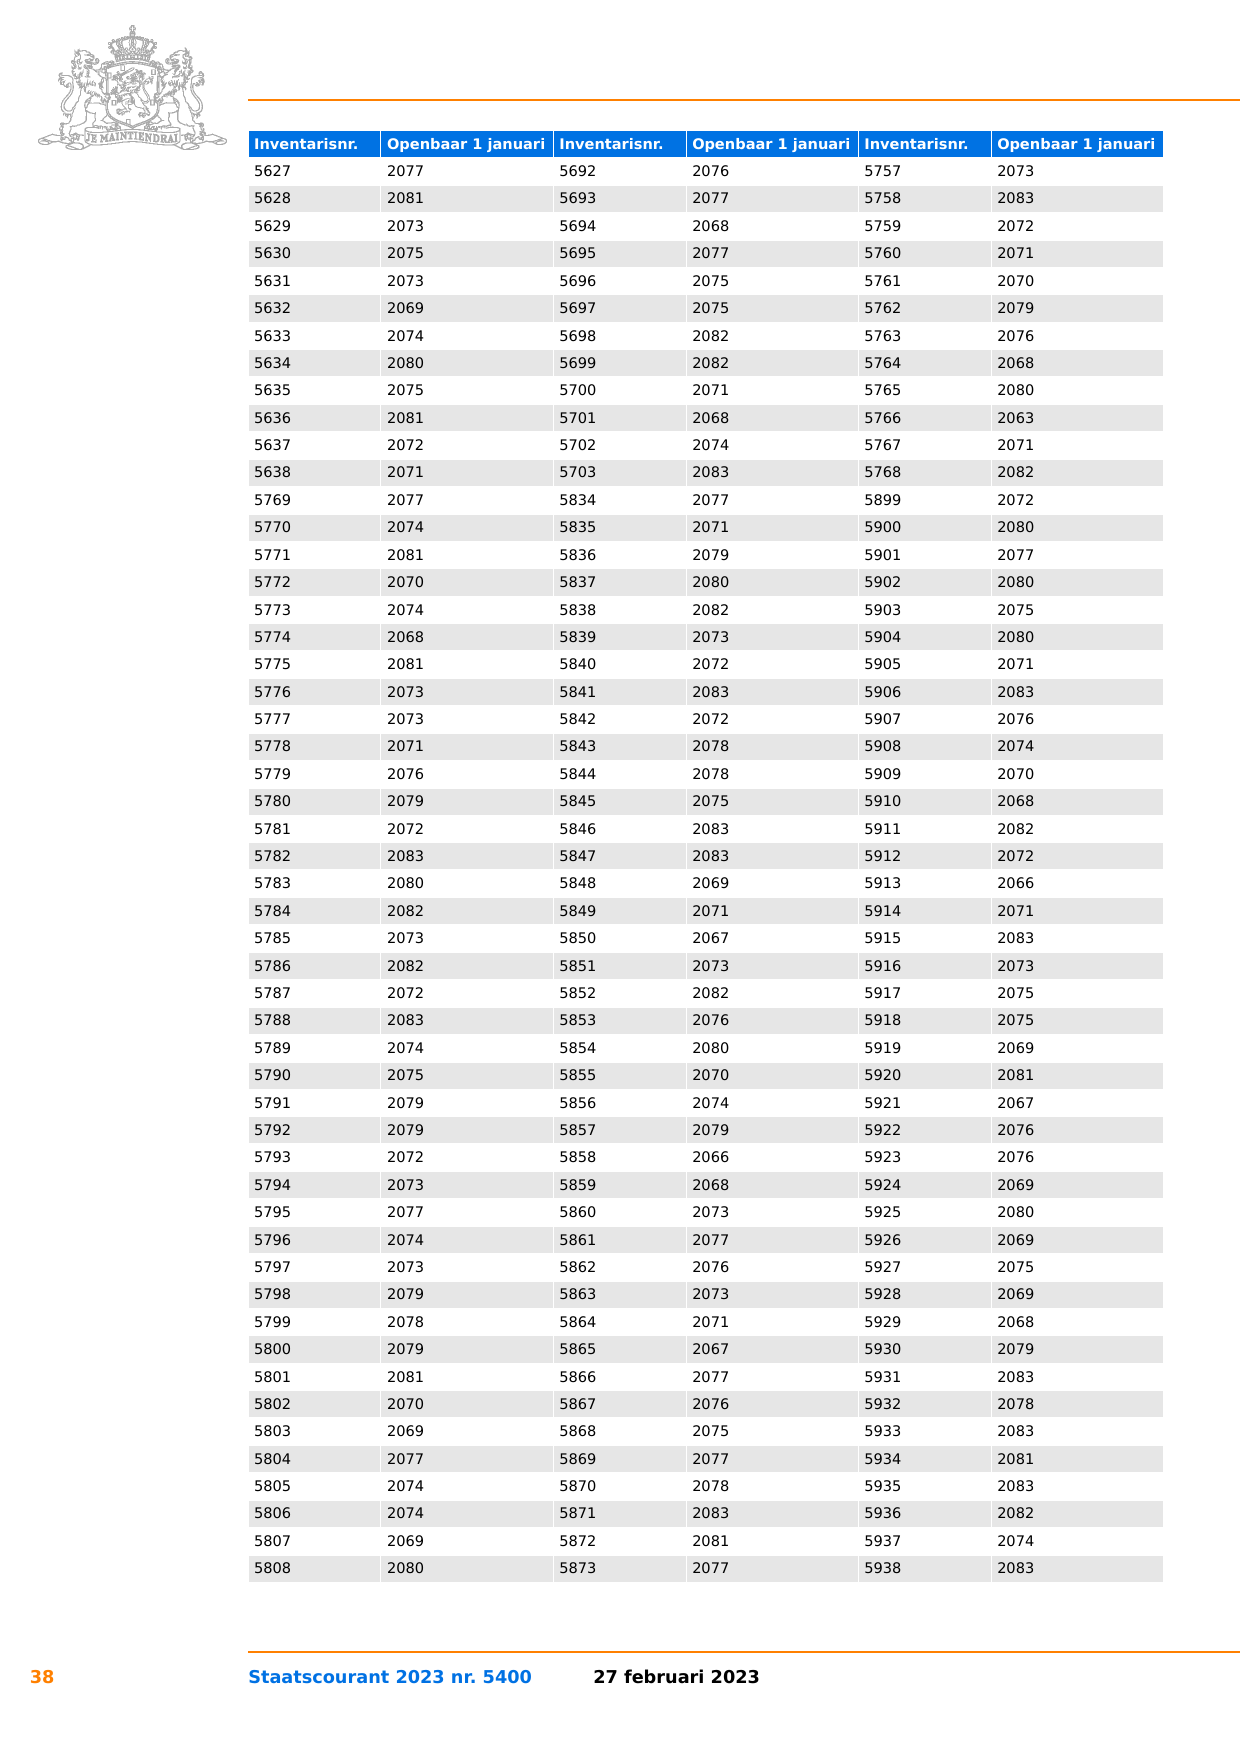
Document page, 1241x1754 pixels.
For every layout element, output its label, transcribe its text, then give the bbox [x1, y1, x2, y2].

table_header Inventarisnr. [554, 131, 686, 157]
table_cell 2072 [381, 1145, 553, 1171]
table_cell 5766 [859, 405, 991, 431]
table_header Inventarisnr. [249, 131, 380, 157]
table_cell 2068 [687, 1172, 858, 1198]
table_cell 5790 [249, 1063, 380, 1089]
table_cell 5758 [859, 186, 991, 212]
table_cell 5905 [859, 651, 991, 678]
table_cell 5900 [859, 515, 991, 541]
table_cell 2075 [381, 378, 553, 404]
table_cell 5779 [249, 761, 380, 787]
table_cell 2076 [992, 1145, 1163, 1171]
table_cell 2079 [381, 1282, 553, 1308]
table_cell 5838 [554, 597, 686, 623]
table_cell 5932 [859, 1391, 991, 1417]
table_cell 5848 [554, 871, 686, 897]
table_cell 2067 [992, 1090, 1163, 1116]
table_cell 5860 [554, 1199, 686, 1226]
table_cell 5935 [859, 1473, 991, 1500]
table_cell 5859 [554, 1172, 686, 1198]
table_cell 2083 [992, 1556, 1163, 1582]
table_cell 5699 [554, 350, 686, 376]
table_cell 5912 [859, 843, 991, 869]
table_header Openbaar 1 januari [992, 131, 1163, 157]
table_cell 2070 [381, 569, 553, 596]
table_cell 5702 [554, 432, 686, 459]
table_cell 5934 [859, 1446, 991, 1472]
table_cell 5873 [554, 1556, 686, 1582]
table_cell 5789 [249, 1035, 380, 1061]
table_cell 2073 [381, 1254, 553, 1281]
table_cell 5795 [249, 1199, 380, 1226]
table_cell 5770 [249, 515, 380, 541]
table_cell 2074 [381, 1473, 553, 1500]
table_cell 5696 [554, 268, 686, 294]
table_cell 5837 [554, 569, 686, 596]
table_cell 2069 [381, 295, 553, 322]
table_cell 2071 [381, 460, 553, 486]
table_cell 2079 [992, 1336, 1163, 1363]
table_cell 5629 [249, 213, 380, 239]
table_cell 2078 [687, 1473, 858, 1500]
table_cell 2070 [992, 268, 1163, 294]
table_cell 2073 [381, 268, 553, 294]
table_cell 5938 [859, 1556, 991, 1582]
table_cell 2077 [687, 487, 858, 513]
table_cell 2082 [687, 350, 858, 376]
table_cell 2080 [381, 871, 553, 897]
table_cell 5920 [859, 1063, 991, 1089]
table_cell 2082 [381, 953, 553, 979]
table_cell 2072 [381, 980, 553, 1007]
table_cell 2077 [381, 158, 553, 185]
table_cell 2074 [381, 597, 553, 623]
table_cell 5693 [554, 186, 686, 212]
table_cell 5637 [249, 432, 380, 459]
table_cell 5808 [249, 1556, 380, 1582]
table_cell 2068 [687, 213, 858, 239]
table_cell 2077 [687, 1227, 858, 1253]
table_cell 5865 [554, 1336, 686, 1363]
table_cell 5857 [554, 1117, 686, 1143]
table_cell 5775 [249, 651, 380, 678]
table_cell 2082 [687, 323, 858, 349]
table_cell 2071 [687, 378, 858, 404]
table_cell 5933 [859, 1419, 991, 1445]
table_cell 5772 [249, 569, 380, 596]
table_cell 2071 [381, 734, 553, 760]
table_cell 5633 [249, 323, 380, 349]
table_cell 2083 [992, 1473, 1163, 1500]
table_cell 5863 [554, 1282, 686, 1308]
table_cell 5858 [554, 1145, 686, 1171]
table_cell 5836 [554, 542, 686, 568]
table_cell 5913 [859, 871, 991, 897]
table_cell 2069 [992, 1227, 1163, 1253]
table_cell 5692 [554, 158, 686, 185]
table_cell 2073 [687, 1282, 858, 1308]
table_cell 2075 [687, 789, 858, 815]
table_cell 2071 [992, 432, 1163, 459]
table_cell 5861 [554, 1227, 686, 1253]
table_cell 2073 [381, 925, 553, 952]
table_cell 5927 [859, 1254, 991, 1281]
table_cell 5915 [859, 925, 991, 952]
table_cell 2083 [381, 1008, 553, 1034]
table_cell 2077 [687, 241, 858, 267]
table_cell 5903 [859, 597, 991, 623]
table_cell 5697 [554, 295, 686, 322]
table_cell 5806 [249, 1501, 380, 1527]
table_cell 2079 [687, 542, 858, 568]
table_cell 5781 [249, 816, 380, 842]
table_cell 2080 [992, 378, 1163, 404]
table_cell 2083 [687, 843, 858, 869]
table_cell 2078 [381, 1309, 553, 1335]
table_cell 5850 [554, 925, 686, 952]
table_cell 5636 [249, 405, 380, 431]
table_cell 2080 [992, 1199, 1163, 1226]
table_cell 5788 [249, 1008, 380, 1034]
table_cell 2083 [992, 925, 1163, 952]
table_cell 2068 [992, 789, 1163, 815]
table_cell 2083 [992, 1419, 1163, 1445]
table_cell 2083 [687, 679, 858, 705]
table_cell 5909 [859, 761, 991, 787]
table_cell 2070 [687, 1063, 858, 1089]
table_cell 5807 [249, 1528, 380, 1554]
table_cell 5694 [554, 213, 686, 239]
table_cell 2081 [381, 651, 553, 678]
table_cell 5761 [859, 268, 991, 294]
table_cell 5845 [554, 789, 686, 815]
table_cell 2075 [992, 1254, 1163, 1281]
table_cell 5844 [554, 761, 686, 787]
table_cell 5841 [554, 679, 686, 705]
table_cell 5870 [554, 1473, 686, 1500]
table_cell 5764 [859, 350, 991, 376]
table_cell 2082 [687, 597, 858, 623]
table_cell 5931 [859, 1364, 991, 1390]
table_cell 5632 [249, 295, 380, 322]
table_cell 2081 [687, 1528, 858, 1554]
table_cell 2069 [381, 1419, 553, 1445]
table_cell 2069 [992, 1035, 1163, 1061]
table_cell 5771 [249, 542, 380, 568]
table_cell 5853 [554, 1008, 686, 1034]
table_cell 2077 [687, 186, 858, 212]
table_cell 5846 [554, 816, 686, 842]
table_cell 5871 [554, 1501, 686, 1527]
table_cell 2068 [381, 624, 553, 650]
table_cell 2073 [687, 624, 858, 650]
table_cell 5805 [249, 1473, 380, 1500]
table_cell 2073 [687, 1199, 858, 1226]
table_cell 2080 [687, 569, 858, 596]
table_cell 2074 [381, 323, 553, 349]
table_cell 2073 [381, 679, 553, 705]
table_cell 5914 [859, 898, 991, 924]
table_cell 2081 [381, 405, 553, 431]
table_cell 5916 [859, 953, 991, 979]
table_cell 5835 [554, 515, 686, 541]
table_cell 2081 [992, 1063, 1163, 1089]
table_cell 2081 [992, 1446, 1163, 1472]
table_cell 5695 [554, 241, 686, 267]
table_cell 2083 [687, 460, 858, 486]
table_cell 5773 [249, 597, 380, 623]
table_cell 2069 [687, 871, 858, 897]
table_cell 5923 [859, 1145, 991, 1171]
table_header Openbaar 1 januari [381, 131, 553, 157]
table_cell 2068 [992, 350, 1163, 376]
table_cell 5902 [859, 569, 991, 596]
table_cell 5769 [249, 487, 380, 513]
table_cell 5762 [859, 295, 991, 322]
table_cell 5917 [859, 980, 991, 1007]
table_cell 2083 [687, 1501, 858, 1527]
table_cell 2077 [381, 487, 553, 513]
table_cell 5760 [859, 241, 991, 267]
table_cell 2074 [381, 1501, 553, 1527]
table_cell 5924 [859, 1172, 991, 1198]
table_cell 2071 [687, 1309, 858, 1335]
table_cell 2075 [687, 268, 858, 294]
table_cell 5798 [249, 1282, 380, 1308]
table_cell 2072 [992, 213, 1163, 239]
table_cell 2073 [381, 1172, 553, 1198]
table_cell 2077 [687, 1446, 858, 1472]
table_cell 5918 [859, 1008, 991, 1034]
table_cell 5907 [859, 706, 991, 733]
table_cell 2075 [992, 980, 1163, 1007]
table_cell 5768 [859, 460, 991, 486]
table_cell 5701 [554, 405, 686, 431]
table_cell 5899 [859, 487, 991, 513]
table_cell 2076 [381, 761, 553, 787]
table_cell 2082 [381, 898, 553, 924]
table_cell 2073 [992, 953, 1163, 979]
table_cell 2083 [992, 186, 1163, 212]
table_cell 5703 [554, 460, 686, 486]
table_cell 5799 [249, 1309, 380, 1335]
table_cell 5783 [249, 871, 380, 897]
table_cell 5937 [859, 1528, 991, 1554]
table_cell 5840 [554, 651, 686, 678]
table_cell 2067 [687, 925, 858, 952]
table_cell 5631 [249, 268, 380, 294]
table_cell 2076 [992, 706, 1163, 733]
table_cell 5901 [859, 542, 991, 568]
table_cell 2079 [381, 1336, 553, 1363]
table_cell 5864 [554, 1309, 686, 1335]
picture [38, 25, 227, 150]
table_cell 2074 [992, 734, 1163, 760]
table_cell 5628 [249, 186, 380, 212]
table_cell 2079 [992, 295, 1163, 322]
table_cell 2077 [381, 1199, 553, 1226]
table_cell 5910 [859, 789, 991, 815]
table_cell 5866 [554, 1364, 686, 1390]
table_cell 5635 [249, 378, 380, 404]
table_header Openbaar 1 januari [687, 131, 858, 157]
table_cell 2076 [992, 323, 1163, 349]
table_cell 5802 [249, 1391, 380, 1417]
table_cell 2072 [992, 487, 1163, 513]
table_cell 2083 [992, 679, 1163, 705]
table_cell 5627 [249, 158, 380, 185]
table_cell 5862 [554, 1254, 686, 1281]
table_cell 5906 [859, 679, 991, 705]
table_cell 2074 [381, 1035, 553, 1061]
table_cell 5911 [859, 816, 991, 842]
table_cell 2074 [687, 1090, 858, 1116]
table_cell 5872 [554, 1528, 686, 1554]
table_cell 2075 [992, 1008, 1163, 1034]
table_cell 5834 [554, 487, 686, 513]
table_cell 2069 [381, 1528, 553, 1554]
table_cell 5757 [859, 158, 991, 185]
table_cell 2079 [687, 1117, 858, 1143]
table_cell 5774 [249, 624, 380, 650]
table_cell 2068 [687, 405, 858, 431]
table_cell 2068 [992, 1309, 1163, 1335]
table_cell 2083 [381, 843, 553, 869]
table_cell 2081 [381, 1364, 553, 1390]
table_cell 2069 [992, 1172, 1163, 1198]
table_cell 2070 [381, 1391, 553, 1417]
table_cell 5928 [859, 1282, 991, 1308]
table_cell 2082 [992, 1501, 1163, 1527]
table_cell 2063 [992, 405, 1163, 431]
table_cell 5786 [249, 953, 380, 979]
table_cell 5767 [859, 432, 991, 459]
table_cell 2080 [992, 569, 1163, 596]
table_cell 5796 [249, 1227, 380, 1253]
table_cell 2079 [381, 1090, 553, 1116]
table_header Inventarisnr. [859, 131, 991, 157]
table_cell 2075 [381, 241, 553, 267]
table_cell 5759 [859, 213, 991, 239]
table_cell 5921 [859, 1090, 991, 1116]
table_cell 2066 [687, 1145, 858, 1171]
table_cell 5638 [249, 460, 380, 486]
table_cell 5926 [859, 1227, 991, 1253]
table_cell 5868 [554, 1419, 686, 1445]
table_cell 5869 [554, 1446, 686, 1472]
table_cell 2072 [381, 816, 553, 842]
table_cell 2077 [687, 1556, 858, 1582]
table_cell 5776 [249, 679, 380, 705]
table_cell 2076 [687, 158, 858, 185]
table_cell 5797 [249, 1254, 380, 1281]
table_cell 2082 [992, 460, 1163, 486]
table_cell 2071 [992, 651, 1163, 678]
table_cell 2071 [687, 515, 858, 541]
table_cell 5843 [554, 734, 686, 760]
table_cell 2077 [381, 1446, 553, 1472]
table_cell 5698 [554, 323, 686, 349]
table_cell 2074 [381, 1227, 553, 1253]
table_cell 5763 [859, 323, 991, 349]
table_cell 5634 [249, 350, 380, 376]
table_cell 2075 [687, 1419, 858, 1445]
table_cell 5792 [249, 1117, 380, 1143]
table_cell 5908 [859, 734, 991, 760]
table_cell 5854 [554, 1035, 686, 1061]
table_cell 2082 [992, 816, 1163, 842]
table_cell 2079 [381, 789, 553, 815]
table_cell 2071 [992, 241, 1163, 267]
table_cell 2073 [381, 706, 553, 733]
table_cell 5801 [249, 1364, 380, 1390]
table_cell 5785 [249, 925, 380, 952]
table_cell 2067 [687, 1336, 858, 1363]
table_cell 2078 [687, 761, 858, 787]
table_cell 2081 [381, 542, 553, 568]
table_cell 2078 [687, 734, 858, 760]
table_cell 5839 [554, 624, 686, 650]
table_cell 2071 [687, 898, 858, 924]
table_cell 2083 [687, 816, 858, 842]
table_cell 2078 [992, 1391, 1163, 1417]
table_cell 5787 [249, 980, 380, 1007]
table_cell 5793 [249, 1145, 380, 1171]
table_cell 5782 [249, 843, 380, 869]
table_cell 5842 [554, 706, 686, 733]
table_cell 2076 [687, 1008, 858, 1034]
table_cell 2074 [687, 432, 858, 459]
table_cell 2072 [381, 432, 553, 459]
table_cell 2080 [381, 350, 553, 376]
table_cell 2082 [687, 980, 858, 1007]
table_cell 5804 [249, 1446, 380, 1472]
table_cell 5765 [859, 378, 991, 404]
table_cell 5930 [859, 1336, 991, 1363]
table_cell 5803 [249, 1419, 380, 1445]
table_cell 5867 [554, 1391, 686, 1417]
table_cell 5856 [554, 1090, 686, 1116]
table_cell 2075 [687, 295, 858, 322]
table_cell 2066 [992, 871, 1163, 897]
table_cell 2079 [381, 1117, 553, 1143]
table_cell 2076 [687, 1391, 858, 1417]
table_cell 2073 [992, 158, 1163, 185]
table_cell 2080 [381, 1556, 553, 1582]
table_cell 5919 [859, 1035, 991, 1061]
table_cell 2076 [687, 1254, 858, 1281]
table_cell 5849 [554, 898, 686, 924]
table_cell 5778 [249, 734, 380, 760]
table_cell 2074 [992, 1528, 1163, 1554]
table_cell 2080 [992, 624, 1163, 650]
table_cell 2075 [992, 597, 1163, 623]
table_cell 5784 [249, 898, 380, 924]
table_cell 2083 [992, 1364, 1163, 1390]
table_cell 2077 [992, 542, 1163, 568]
table_cell 2076 [992, 1117, 1163, 1143]
table_cell 2080 [992, 515, 1163, 541]
table_cell 5929 [859, 1309, 991, 1335]
table_cell 5922 [859, 1117, 991, 1143]
table_cell 5855 [554, 1063, 686, 1089]
table_cell 2073 [381, 213, 553, 239]
table_cell 2081 [381, 186, 553, 212]
table_cell 2077 [687, 1364, 858, 1390]
table_cell 5800 [249, 1336, 380, 1363]
table_cell 2072 [992, 843, 1163, 869]
table_cell 5904 [859, 624, 991, 650]
table_cell 5791 [249, 1090, 380, 1116]
table_cell 2074 [381, 515, 553, 541]
table_cell 2080 [687, 1035, 858, 1061]
table_cell 5925 [859, 1199, 991, 1226]
table_cell 5777 [249, 706, 380, 733]
table_cell 5851 [554, 953, 686, 979]
table_cell 2069 [992, 1282, 1163, 1308]
table_cell 2073 [687, 953, 858, 979]
table_cell 2072 [687, 651, 858, 678]
table_cell 2070 [992, 761, 1163, 787]
table_cell 5794 [249, 1172, 380, 1198]
table_cell 5936 [859, 1501, 991, 1527]
table_cell 5700 [554, 378, 686, 404]
table_cell 5630 [249, 241, 380, 267]
table_cell 2071 [992, 898, 1163, 924]
table_cell 5847 [554, 843, 686, 869]
table_cell 2072 [687, 706, 858, 733]
table_cell 2075 [381, 1063, 553, 1089]
table_cell 5780 [249, 789, 380, 815]
table_cell 5852 [554, 980, 686, 1007]
